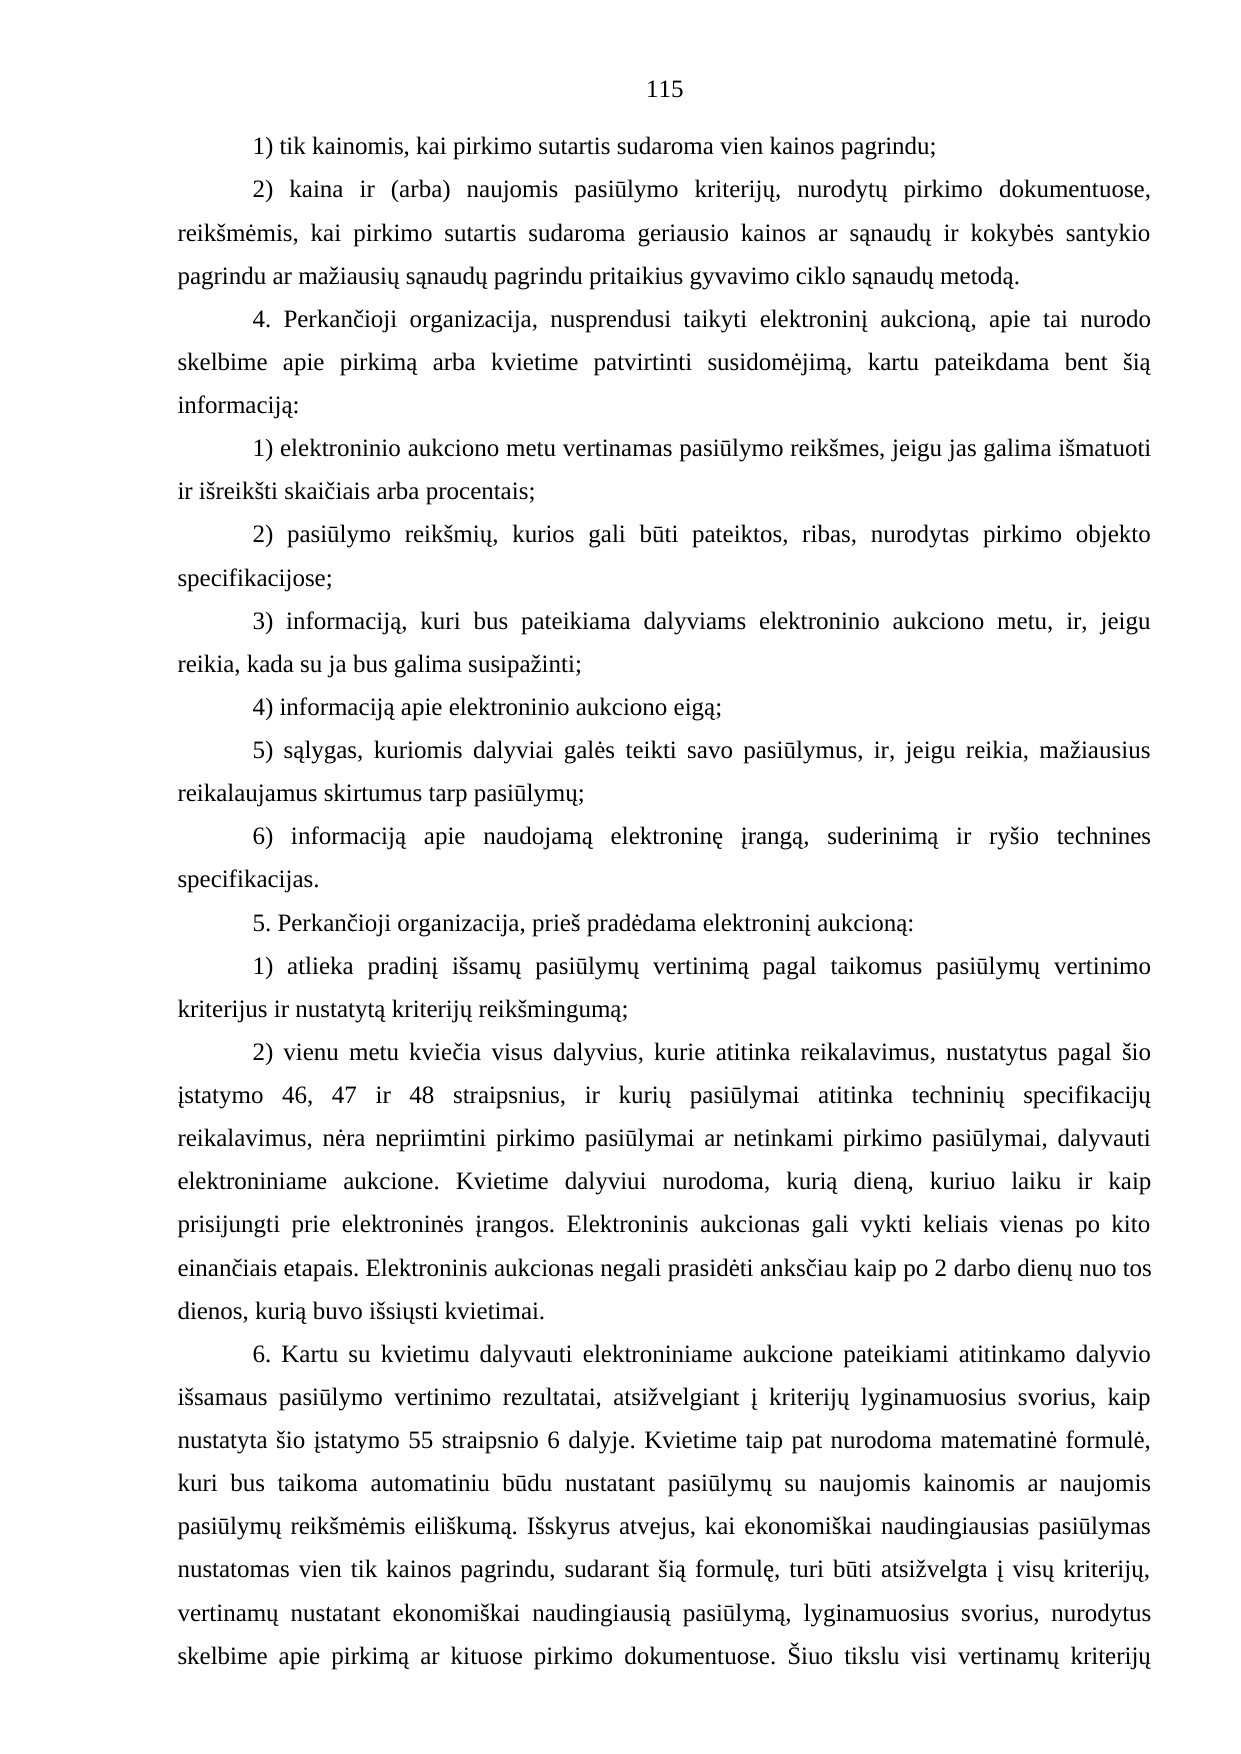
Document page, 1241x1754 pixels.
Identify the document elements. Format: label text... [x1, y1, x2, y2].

text 2) kaina ir (arba) naujomis pasiūlymo kriterijų, nurodytų pirkimo dokumentuose, reikšmėmis, kai pirkimo sutartis sudaroma geriausio kainos ar sąnaudų ir kokybės santykio pagrindu ar mažiausių sąnaudų pagrindu pritaikius gyvavimo ciklo sąnaudų metodą. [177, 174, 1152, 289]
text 5) sąlygas, kuriomis dalyviai galės teikti savo pasiūlymus, ir, jeigu reikia, mažiausius reikalaujamus skirtumus tarp pasiūlymų; [177, 735, 1152, 807]
text 1) atlieka pradinį išsamų pasiūlymų vertinimą pagal taikomus pasiūlymų vertinimo kriterijus ir nustatytą kriterijų reikšmingumą; [177, 951, 1152, 1023]
text 1) tik kainomis, kai pirkimo sutartis sudaroma vien kainos pagrindu; [177, 131, 1152, 160]
text 5. Perkančioji organizacija, prieš pradėdama elektroninį aukcioną: [177, 908, 1152, 936]
text 2) pasiūlymo reikšmių, kurios gali būti pateiktos, ribas, nurodytas pirkimo objekto specifikacijose; [177, 519, 1152, 591]
text 3) informaciją, kuri bus pateikiama dalyviams elektroninio aukciono metu, ir, jeigu reikia, kada su ja bus galima susipažinti; [177, 606, 1152, 678]
text 4. Perkančioji organizacija, nusprendusi taikyti elektroninį aukcioną, apie tai nurodo skelbime apie pirkimą arba kvietime patvirtinti susidomėjimą, kartu pateikdama bent šią informaciją: [177, 304, 1152, 419]
text 2) vienu metu kviečia visus dalyvius, kurie atitinka reikalavimus, nustatytus pagal šio įstatymo 46, 47 ir 48 straipsnius, ir kurių pasiūlymai atitinka techninių specifikacijų reikalavimus, nėra nepriimtini pirkimo pasiūlymai ar netinkami pirkimo pasiūlymai, dalyvauti elektroniniame aukcione. Kvietime dalyviui nurodoma, kurią dieną, kuriuo laiku ir kaip prisijungti prie elektroninės įrangos. Elektroninis aukcionas gali vykti keliais vienas po kito einančiais etapais. Elektroninis aukcionas negali prasidėti anksčiau kaip po 2 darbo dienų nuo tos dienos, kurią buvo išsiųsti kvietimai. [177, 1037, 1152, 1324]
text 4) informaciją apie elektroninio aukciono eigą; [177, 692, 1152, 721]
text 6. Kartu su kvietimu dalyvauti elektroniniame aukcione pateikiami atitinkamo dalyvio išsamaus pasiūlymo vertinimo rezultatai, atsižvelgiant į kriterijų lyginamuosius svorius, kaip nustatyta šio įstatymo 55 straipsnio 6 dalyje. Kvietime taip pat nurodoma matematinė formulė, kuri bus taikoma automatiniu būdu nustatant pasiūlymų su naujomis kainomis ar naujomis pasiūlymų reikšmėmis eiliškumą. Išskyrus atvejus, kai ekonomiškai naudingiausias pasiūlymas nustatomas vien tik kainos pagrindu, sudarant šią formulę, turi būti atsižvelgta į visų kriterijų, vertinamų nustatant ekonomiškai naudingiausią pasiūlymą, lyginamuosius svorius, nurodytus skelbime apie pirkimą ar kituose pirkimo dokumentuose. Šiuo tikslu visi vertinamų kriterijų [177, 1339, 1152, 1669]
text 6) informaciją apie naudojamą elektroninę įrangą, suderinimą ir ryšio technines specifikacijas. [177, 821, 1152, 893]
text 1) elektroninio aukciono metu vertinamas pasiūlymo reikšmes, jeigu jas galima išmatuoti ir išreikšti skaičiais arba procentais; [177, 433, 1152, 505]
